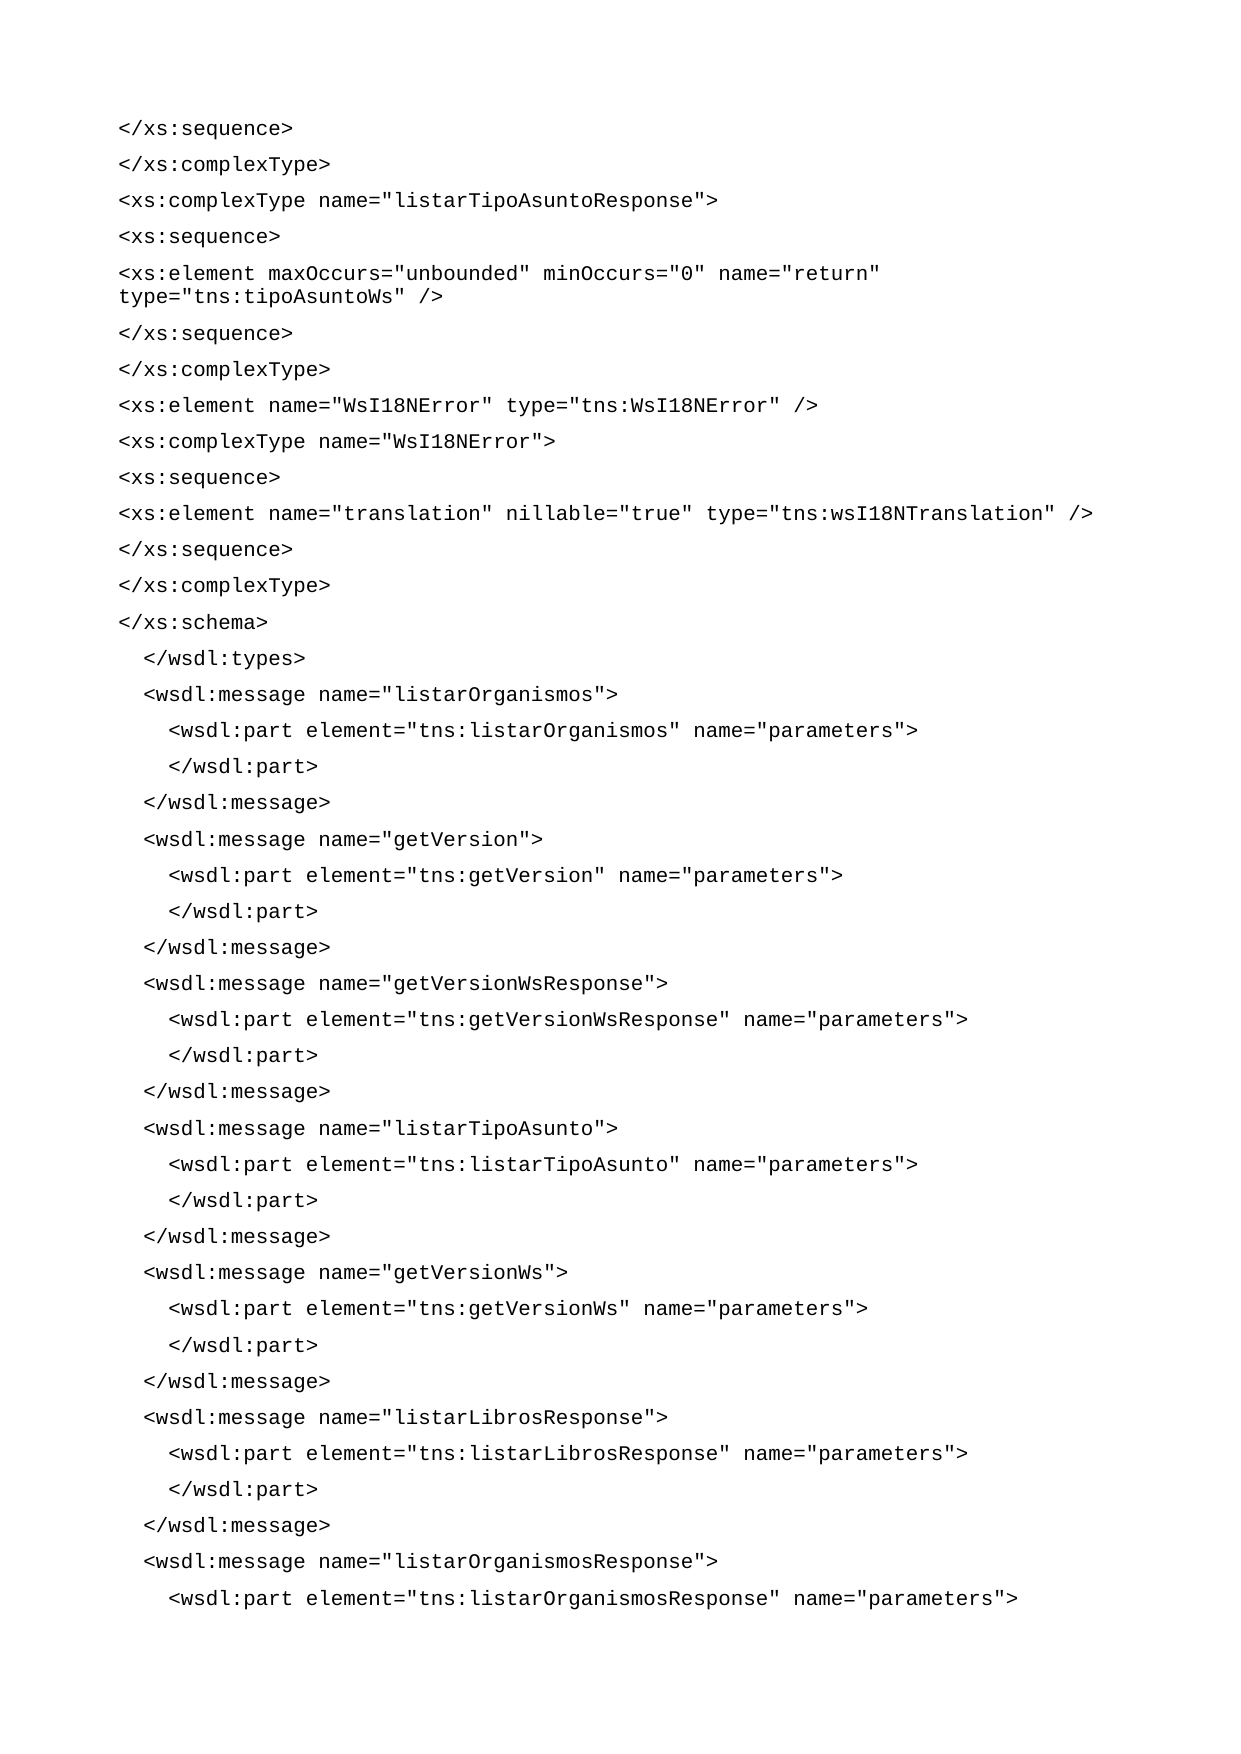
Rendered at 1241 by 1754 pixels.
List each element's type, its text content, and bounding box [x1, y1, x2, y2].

text <xs:complexType name="WsI18NError"> [118, 431, 1122, 454]
text </wsdl:message> [118, 1371, 1122, 1394]
text <wsdl:part element="tns:listarLibrosResponse" name="parameters"> [118, 1443, 1122, 1467]
text <xs:element name="WsI18NError" type="tns:WsI18NError" /> [118, 395, 1122, 418]
text </wsdl:types> [118, 648, 1122, 671]
text <wsdl:message name="getVersion"> [118, 828, 1122, 852]
text <wsdl:message name="listarTipoAsunto"> [118, 1118, 1122, 1141]
text </wsdl:message> [118, 1226, 1122, 1250]
text <xs:sequence> [118, 227, 1122, 250]
text <xs:element name="translation" nillable="true" type="tns:wsI18NTranslation" /> [118, 503, 1122, 527]
text </wsdl:part> [118, 1479, 1122, 1503]
text <wsdl:message name="listarLibrosResponse"> [118, 1407, 1122, 1431]
text </xs:sequence> [118, 539, 1122, 563]
text <xs:sequence> [118, 467, 1122, 491]
text </wsdl:part> [118, 756, 1122, 780]
text <wsdl:part element="tns:listarOrganismosResponse" name="parameters"> [118, 1588, 1122, 1611]
text </wsdl:part> [118, 1334, 1122, 1358]
text <wsdl:message name="getVersionWs"> [118, 1262, 1122, 1286]
text </wsdl:part> [118, 1045, 1122, 1069]
text </xs:complexType> [118, 576, 1122, 599]
text <wsdl:message name="listarOrganismos"> [118, 684, 1122, 708]
text <wsdl:message name="listarOrganismosResponse"> [118, 1551, 1122, 1575]
text <wsdl:part element="tns:getVersion" name="parameters"> [118, 865, 1122, 888]
text </wsdl:message> [118, 937, 1122, 961]
text <xs:complexType name="listarTipoAsuntoResponse"> [118, 190, 1122, 214]
text <wsdl:part element="tns:listarOrganismos" name="parameters"> [118, 720, 1122, 744]
text </wsdl:message> [118, 1082, 1122, 1105]
text </xs:complexType> [118, 359, 1122, 382]
text </xs:schema> [118, 612, 1122, 635]
text <xs:element maxOccurs="unbounded" minOccurs="0" name="return" type="tns:tipoAsuntoWs" /> [118, 263, 1122, 310]
text </xs:sequence> [118, 118, 1122, 142]
text <wsdl:part element="tns:getVersionWs" name="parameters"> [118, 1298, 1122, 1322]
text <wsdl:message name="getVersionWsResponse"> [118, 973, 1122, 997]
text </wsdl:part> [118, 901, 1122, 924]
text </xs:complexType> [118, 154, 1122, 178]
text </wsdl:message> [118, 792, 1122, 816]
text <wsdl:part element="tns:getVersionWsResponse" name="parameters"> [118, 1009, 1122, 1033]
text <wsdl:part element="tns:listarTipoAsunto" name="parameters"> [118, 1154, 1122, 1177]
text </wsdl:message> [118, 1515, 1122, 1539]
text </xs:sequence> [118, 322, 1122, 346]
text </wsdl:part> [118, 1190, 1122, 1214]
